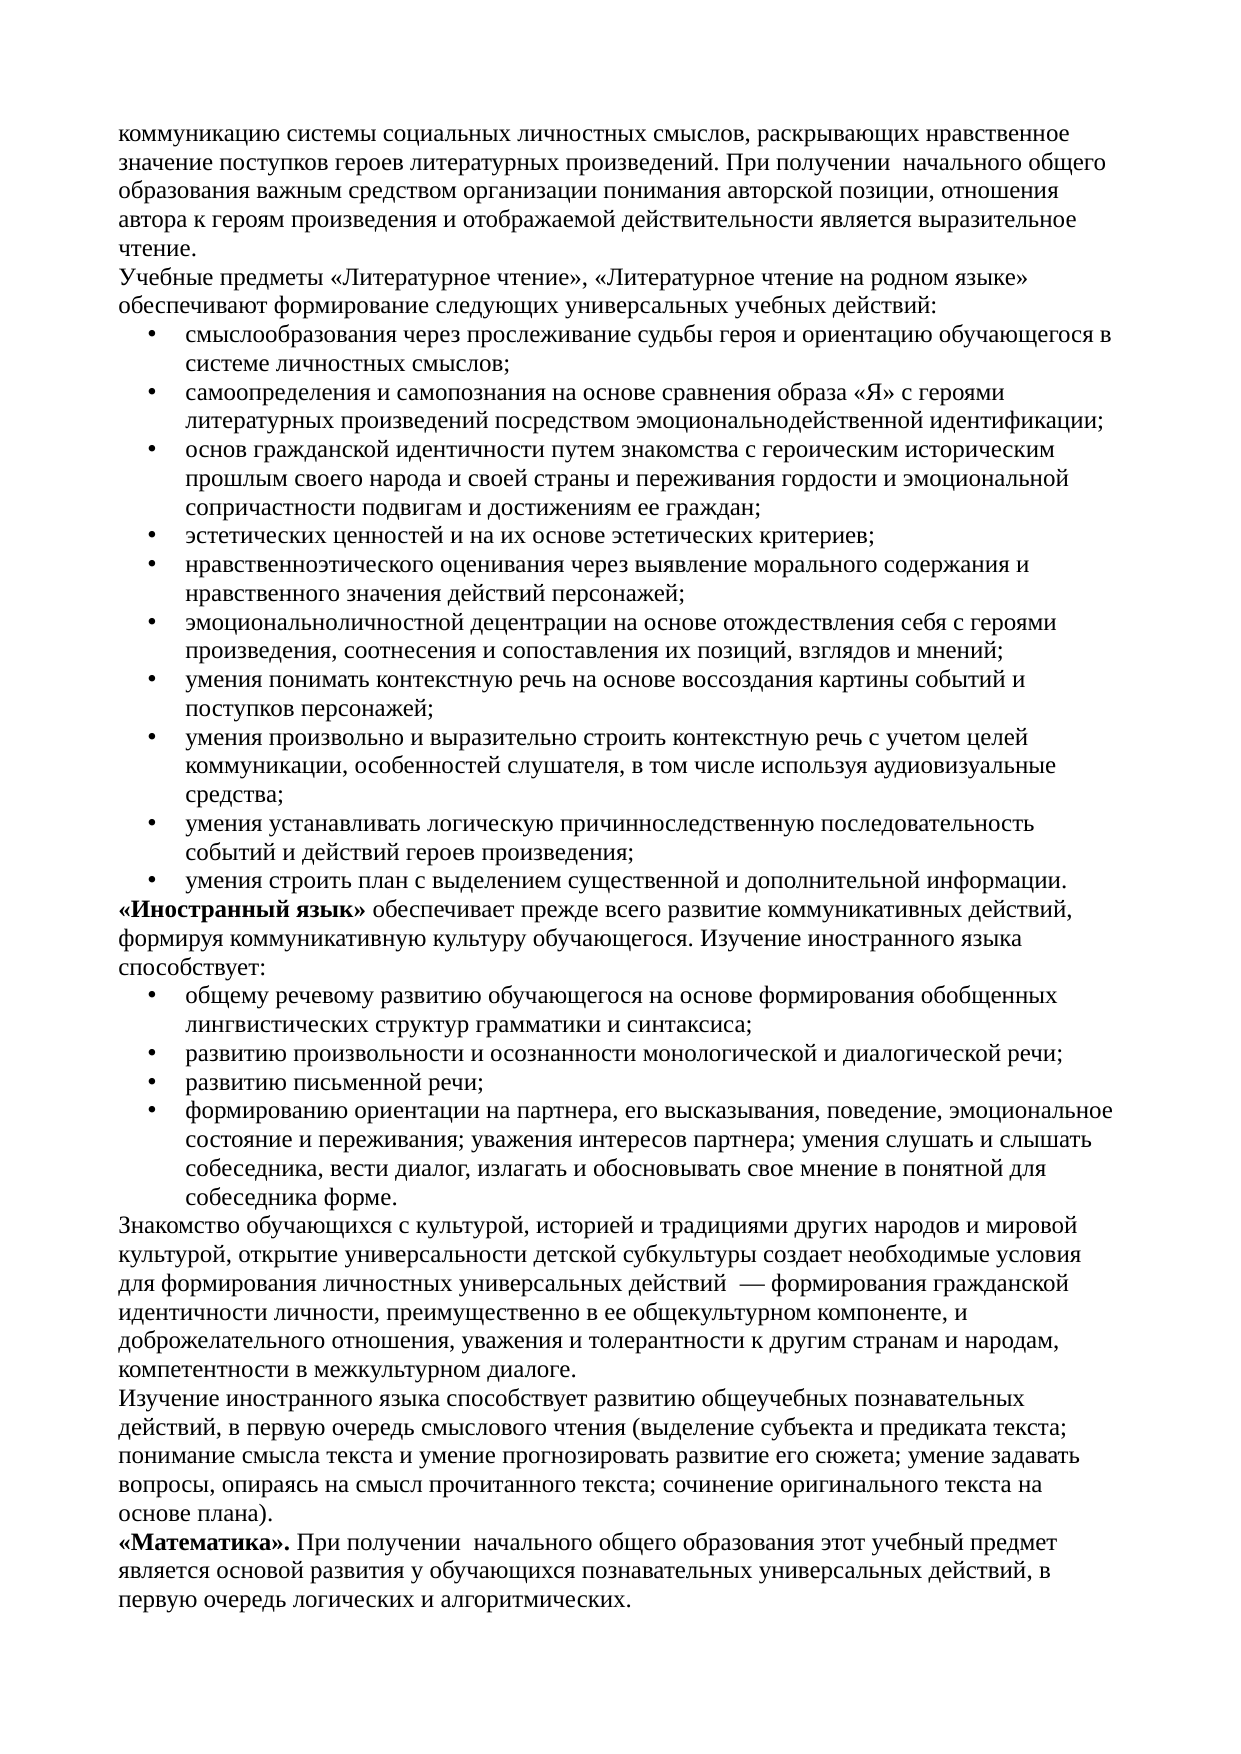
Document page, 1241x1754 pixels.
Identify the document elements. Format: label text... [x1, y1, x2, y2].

list основ гражданской идентичности путем знакомства с героическим историческим прошлым своего народа и своей страны и переживания гордости и эмоциональной сопричастности подвигам и достижениям ее граждан; [148, 434, 1122, 521]
list умения произвольно и выразительно строить контекстную речь с учетом целей коммуникации, особенностей слушателя, в том числе используя аудиовизуальные средства; [148, 722, 1122, 808]
list смыслообразования через прослеживание судьбы героя и ориентацию обучающегося в системе личностных смыслов; [148, 319, 1122, 377]
list самоопределения и самопознания на основе сравнения образа «Я» с героями литературных произведений посредством эмоционально­действенной идентификации; [148, 377, 1122, 434]
text Знакомство обучающихся с культурой, историей и традициями других народов и мировой культурой, открытие универсальности детской субкультуры создает необходимые условия для формирования личностных универсальных действий — формирования гражданской идентичности личности, преимущественно в ее общекультурном компоненте, и доброжелательного отношения, уважения и толерантности к другим странам и народам, компетентности в межкультурном диалоге. [118, 1211, 1122, 1383]
text «Математика». При получении начального общего образования этот учебный предмет является основой развития у обучающихся познавательных универсальных действий, в первую очередь логических и алгоритмических. [118, 1527, 1122, 1613]
list общему речевому развитию обучающегося на основе формирования обобщенных лингвистических структур грамматики и синтаксиса; [148, 981, 1122, 1038]
text Изучение иностранного языка способствует развитию общеучебных познавательных действий, в первую очередь смыслового чтения (выделение субъекта и предиката текста; понимание смысла текста и умение прогнозировать развитие его сюжета; умение задавать вопросы, опираясь на смысл прочитанного текста; сочинение оригинального текста на основе плана). [118, 1383, 1122, 1527]
list формированию ориентации на партнера, его высказывания, поведение, эмоциональное состояние и переживания; уважения интересов партнера; умения слушать и слышать собеседника, вести диалог, излагать и обосновывать свое мнение в понятной для собеседника форме. [148, 1096, 1122, 1211]
list умения понимать контекстную речь на основе воссоздания картины событий и поступков персонажей; [148, 664, 1122, 722]
list нравственно­этического оценивания через выявление морального содержания и нравственного значения действий персонажей; [148, 549, 1122, 607]
text Учебные предметы «Литературное чтение», «Литературное чтение на родном языке» обеспечивают формирование следующих универсальных учебных действий: [118, 262, 1122, 319]
list развитию письменной речи; [148, 1067, 1122, 1096]
text коммуникацию системы социальных личностных смыслов, раскрывающих нравственное значение поступков героев литературных произведений. При получении начального общего образования важным средством организации понимания авторской позиции, отношения автора к героям произведения и отображаемой действительности является выразительное чтение. [118, 118, 1122, 262]
text «Иностранный язык» обеспечивает прежде всего развитие коммуникативных действий, формируя коммуникативную культуру обучающегося. Изучение иностранного языка способствует: [118, 894, 1122, 981]
list эмоционально­личностной децентрации на основе отождествления себя с героями произведения, соотнесения и сопоставления их позиций, взглядов и мнений; [148, 607, 1122, 664]
list эстетических ценностей и на их основе эстетических критериев; [148, 521, 1122, 549]
list умения строить план с выделением существенной и дополнительной информации. [148, 866, 1122, 894]
list развитию произвольности и осознанности монологической и диалогической речи; [148, 1038, 1122, 1067]
list умения устанавливать логическую причинно­следственную последовательность событий и действий героев произведения; [148, 808, 1122, 866]
